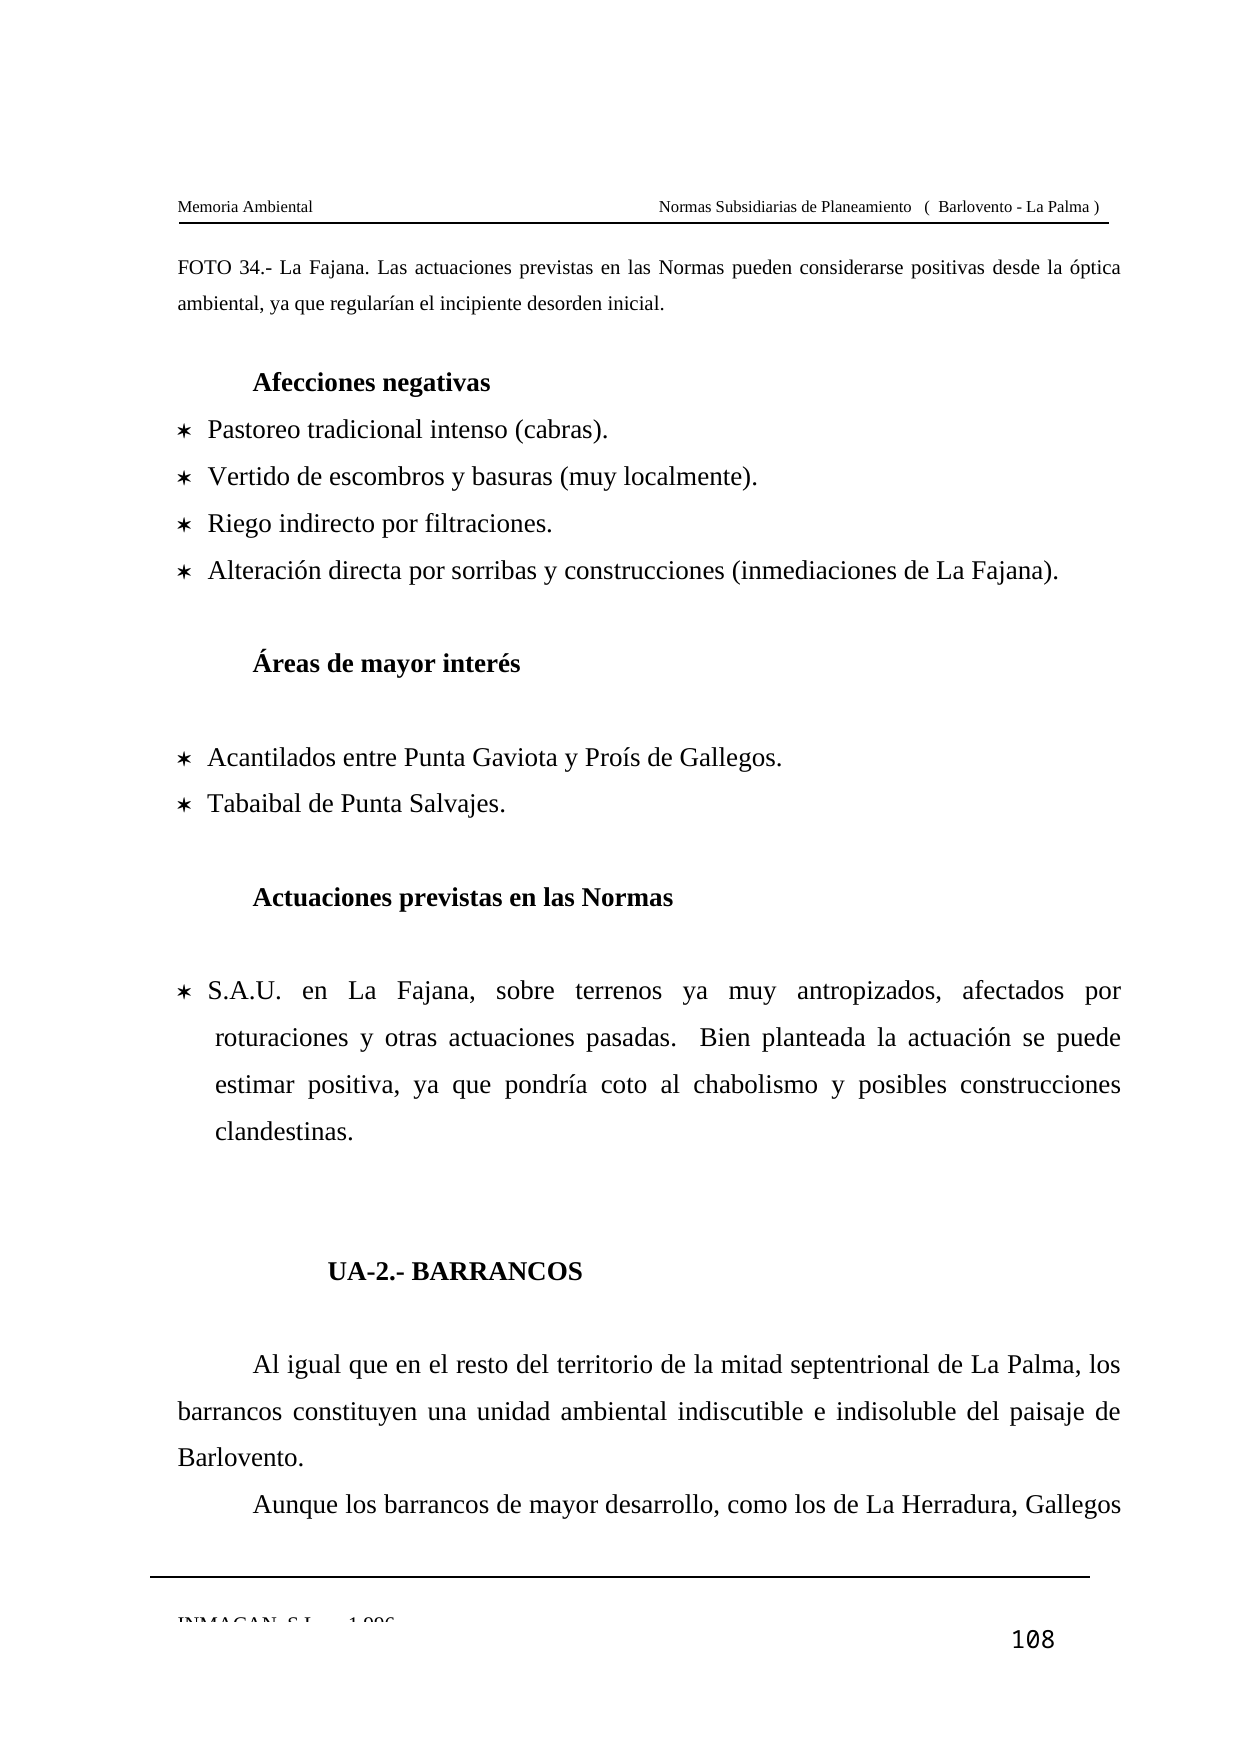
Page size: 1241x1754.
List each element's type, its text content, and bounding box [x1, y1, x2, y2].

text Afecciones negativas [252, 367, 1122, 398]
text Áreas de mayor interés [252, 647, 1122, 678]
list Tabaibal de Punta Salvajes. [177, 788, 1122, 819]
list Acantilados entre Punta Gaviota y Proís de Gallegos. [177, 741, 1122, 772]
text Actuaciones previstas en las Normas [252, 881, 1122, 912]
list Pastoreo tradicional intenso (cabras). [177, 413, 1122, 444]
list S.A.U. en La Fajana, sobre terrenos ya muy antropizados, afectados por roturaciones y otras actuaciones pasadas. Bien planteada la actuación se puede estimar positiva, ya que pondría coto al chabolismo y posibles construcciones clandestinas. [177, 974, 1122, 1146]
list Riego indirecto por filtraciones. [177, 507, 1122, 538]
text FOTO 34.- La Fajana. Las actuaciones previstas en las Normas pueden considerarse positivas desde la óptica ambiental, ya que regularían el incipiente desorden inicial. [177, 255, 1122, 315]
list Vertido de escombros y basuras (muy localmente). [177, 460, 1122, 491]
text Aunque los barrancos de mayor desarrollo, como los de La Herradura, Gallegos [177, 1488, 1122, 1519]
text Al igual que en el resto del territorio de la mitad septentrional de La Palma, los barrancos constituyen una unidad ambiental indiscutible e indisoluble del paisaje de Barlovento. [177, 1348, 1122, 1472]
text UA-2.- BARRANCOS [327, 1254, 1122, 1286]
list Alteración directa por sorribas y construcciones (inmediaciones de La Fajana). [177, 554, 1122, 585]
